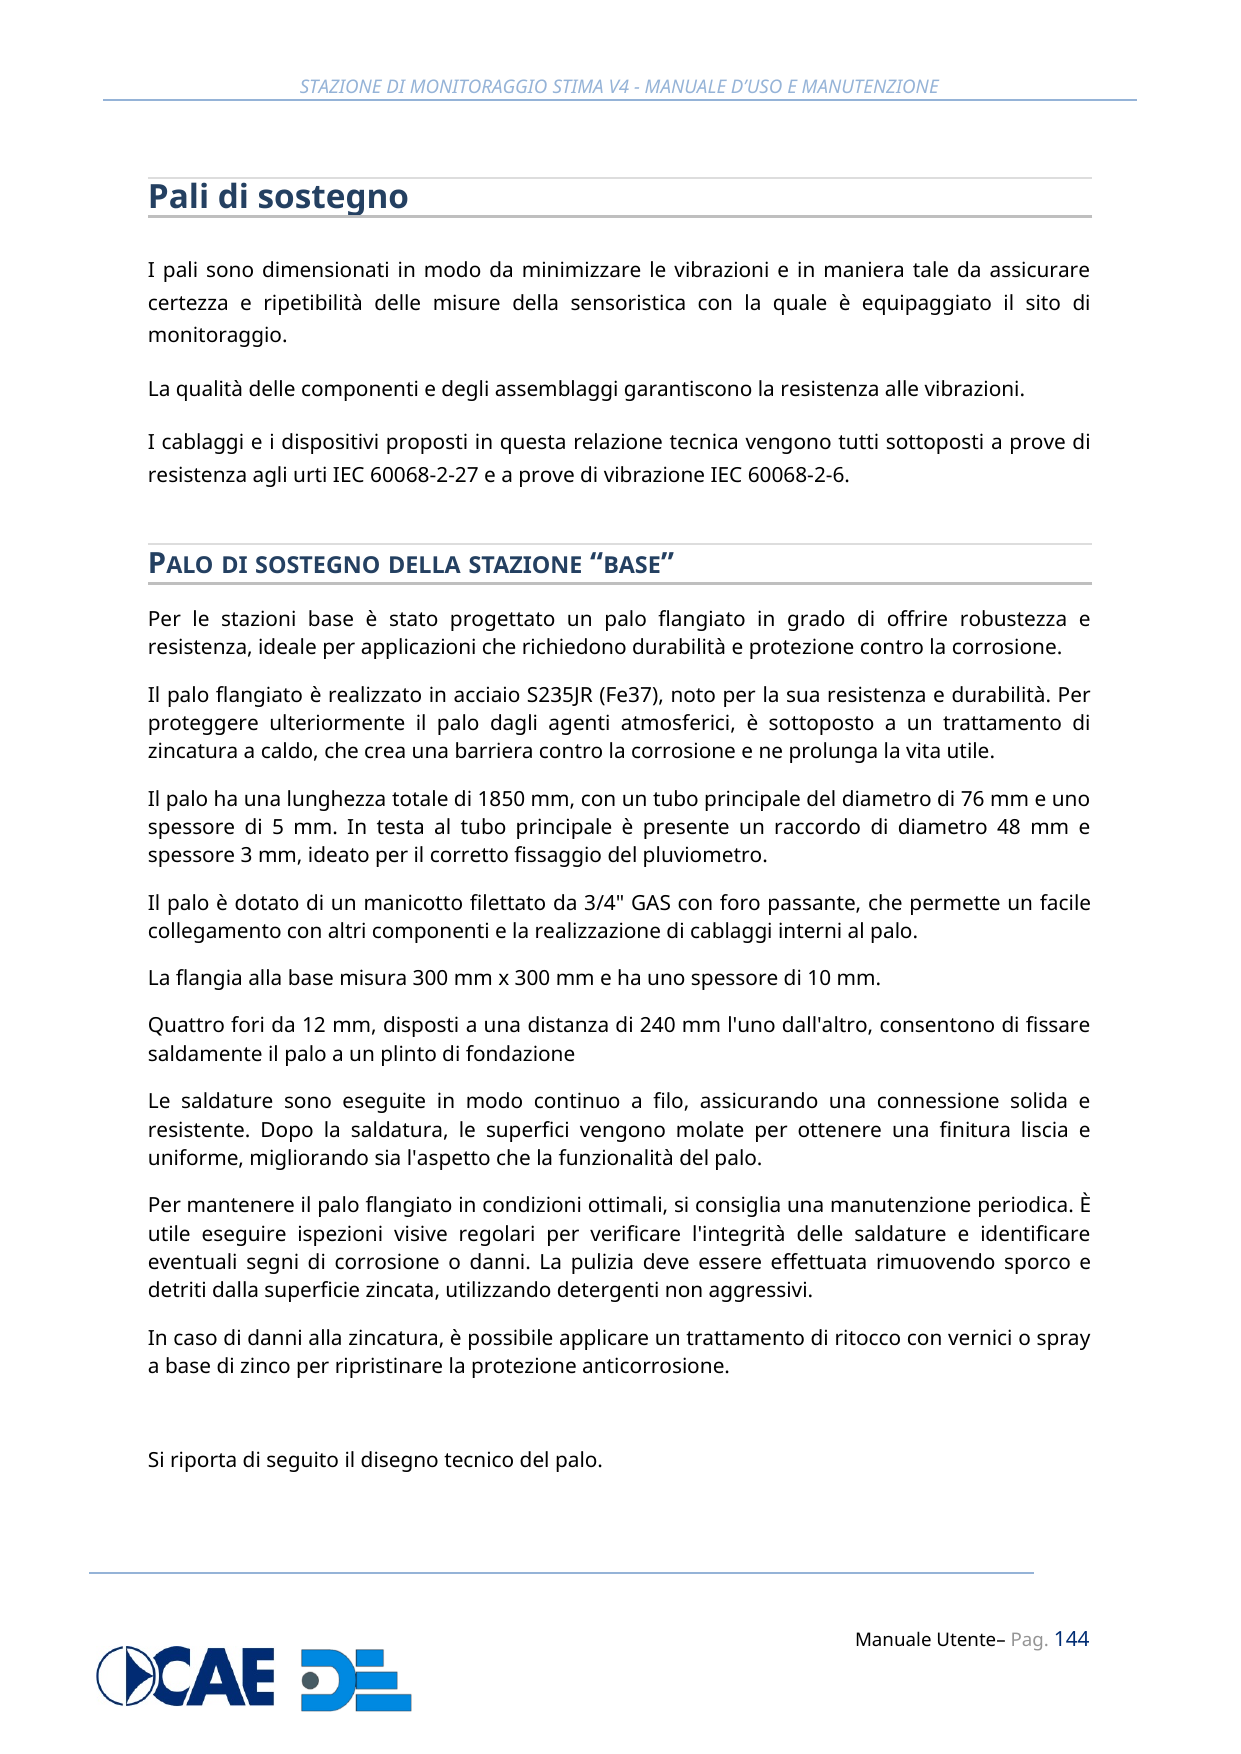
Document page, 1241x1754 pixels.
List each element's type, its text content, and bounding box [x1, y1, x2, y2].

text In caso di danni alla zincatura, è possibile applicare un trattamento di ritocco con vernici o spray a base di zinco per ripristinare la protezione anticorrosione. [148, 1323, 1092, 1380]
subtitle Pali di sostegno [148, 179, 1092, 215]
text I pali sono dimensionati in modo da minimizzare le vibrazioni e in maniera tale da assicurare certezza e ripetibilità delle misure della sensoristica con la quale è equipaggiato il sito di monitoraggio. [148, 255, 1092, 349]
text I cablaggi e i dispositivi proposti in questa relazione tecnica vengono tutti sottoposti a prove di resistenza agli urti IEC 60068-2-27 e a prove di vibrazione IEC 60068-2-6. [148, 427, 1092, 488]
text Il palo è dotato di un manicotto filettato da 3/4" GAS con foro passante, che permette un facile collegamento con altri componenti e la realizzazione di cablaggi interni al palo. [148, 888, 1092, 945]
text Per le stazioni base è stato progettato un palo flangiato in grado di offrire robustezza e resistenza, ideale per applicazioni che richiedono durabilità e protezione contro la corrosione. [148, 604, 1092, 661]
text Il palo flangiato è realizzato in acciaio S235JR (Fe37), noto per la sua resistenza e durabilità. Per proteggere ulteriormente il palo dagli agenti atmosferici, è sottoposto a un trattamento di zincatura a caldo, che crea una barriera contro la corrosione e ne prolunga la vita utile. [148, 680, 1092, 765]
text Quattro fori da 12 mm, disposti a una distanza di 240 mm l'uno dall'altro, consentono di fissare saldamente il palo a un plinto di fondazione [148, 1011, 1092, 1067]
subtitle Palo di sostegno della stazione “base” [148, 545, 1092, 582]
text La qualità delle componenti e degli assemblaggi garantiscono la resistenza alle vibrazioni. [148, 374, 1092, 402]
text La flangia alla base misura 300 mm x 300 mm e ha uno spessore di 10 mm. [148, 963, 1092, 992]
text Le saldature sono eseguite in modo continuo a filo, assicurando una connessione solida e resistente. Dopo la saldatura, le superfici vengono molate per ottenere una finitura liscia e uniforme, migliorando sia l'aspetto che la funzionalità del palo. [148, 1086, 1092, 1172]
text Il palo ha una lunghezza totale di 1850 mm, con un tubo principale del diametro di 76 mm e uno spessore di 5 mm. In testa al tubo principale è presente un raccordo di diametro 48 mm e spessore 3 mm, ideato per il corretto fissaggio del pluviometro. [148, 784, 1092, 869]
text Si riporta di seguito il disegno tecnico del palo. [148, 1446, 1092, 1474]
text Per mantenere il palo flangiato in condizioni ottimali, si consiglia una manutenzione periodica. È utile eseguire ispezioni visive regolari per verificare l'integrità delle saldature e identificare eventuali segni di corrosione o danni. La pulizia deve essere effettuata rimuovendo sporco e detriti dalla superficie zincata, utilizzando detergenti non aggressivi. [148, 1190, 1092, 1304]
